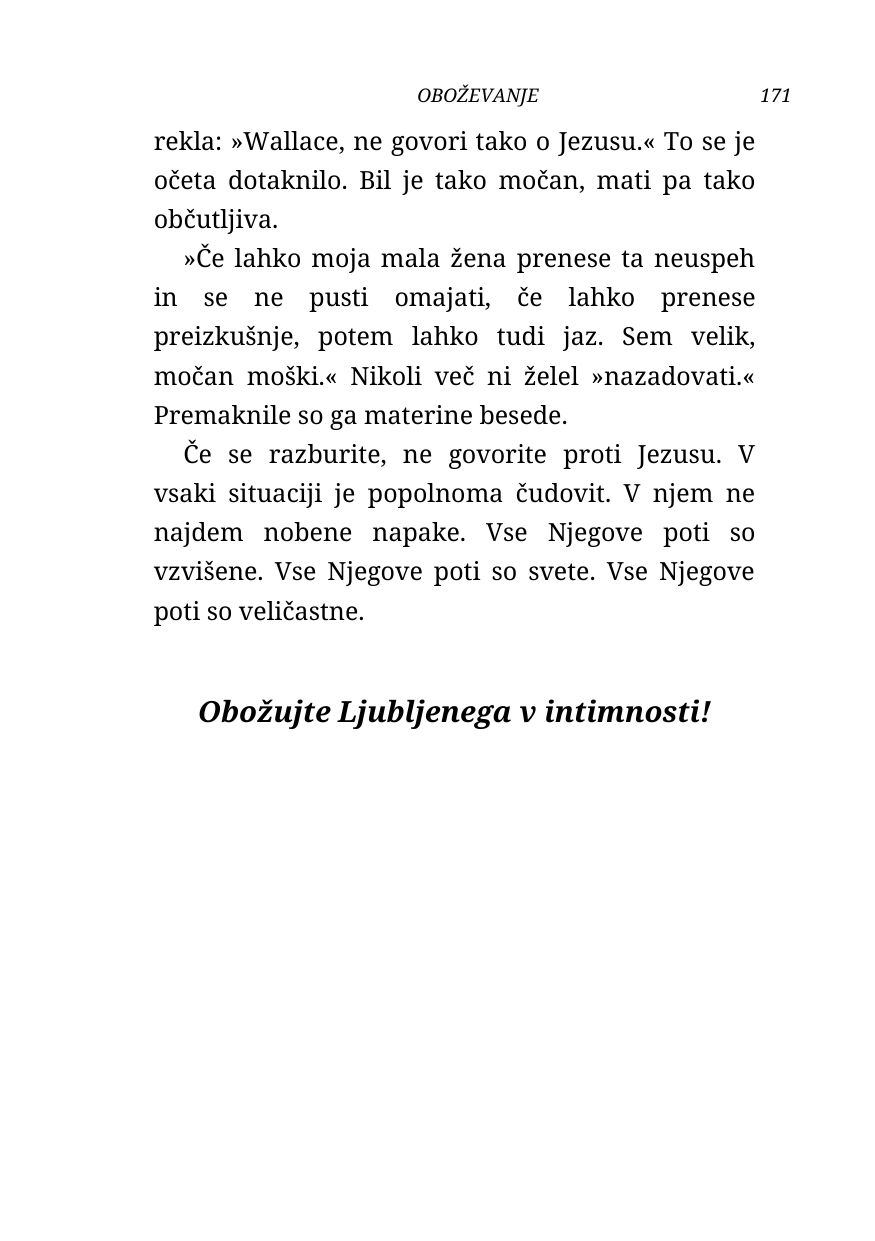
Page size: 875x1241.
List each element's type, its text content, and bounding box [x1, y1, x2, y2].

text »Če lahko moja mala žena prenese ta neuspeh in se ne pusti omajati, če lahko prenese preizkušnje, potem lahko tudi jaz. Sem velik, močan moški.« Nikoli več ni želel »nazadovati.« Premaknile so ga materine besede. [153, 241, 756, 431]
text Obožujte Ljubljenega v intimnosti! [153, 691, 756, 731]
text rekla: »Wallace, ne govori tako o Jezusu.« To se je očeta dotaknilo. Bil je tako močan, mati pa tako občutljiva. [153, 123, 756, 236]
text Če se razburite, ne govorite proti Jezusu. V vsaki situaciji je popolnoma čudovit. V njem ne najdem nobene napake. Vse Njegove poti so vzvišene. Vse Njegove poti so svete. Vse Njegove poti so veličastne. [153, 437, 756, 627]
